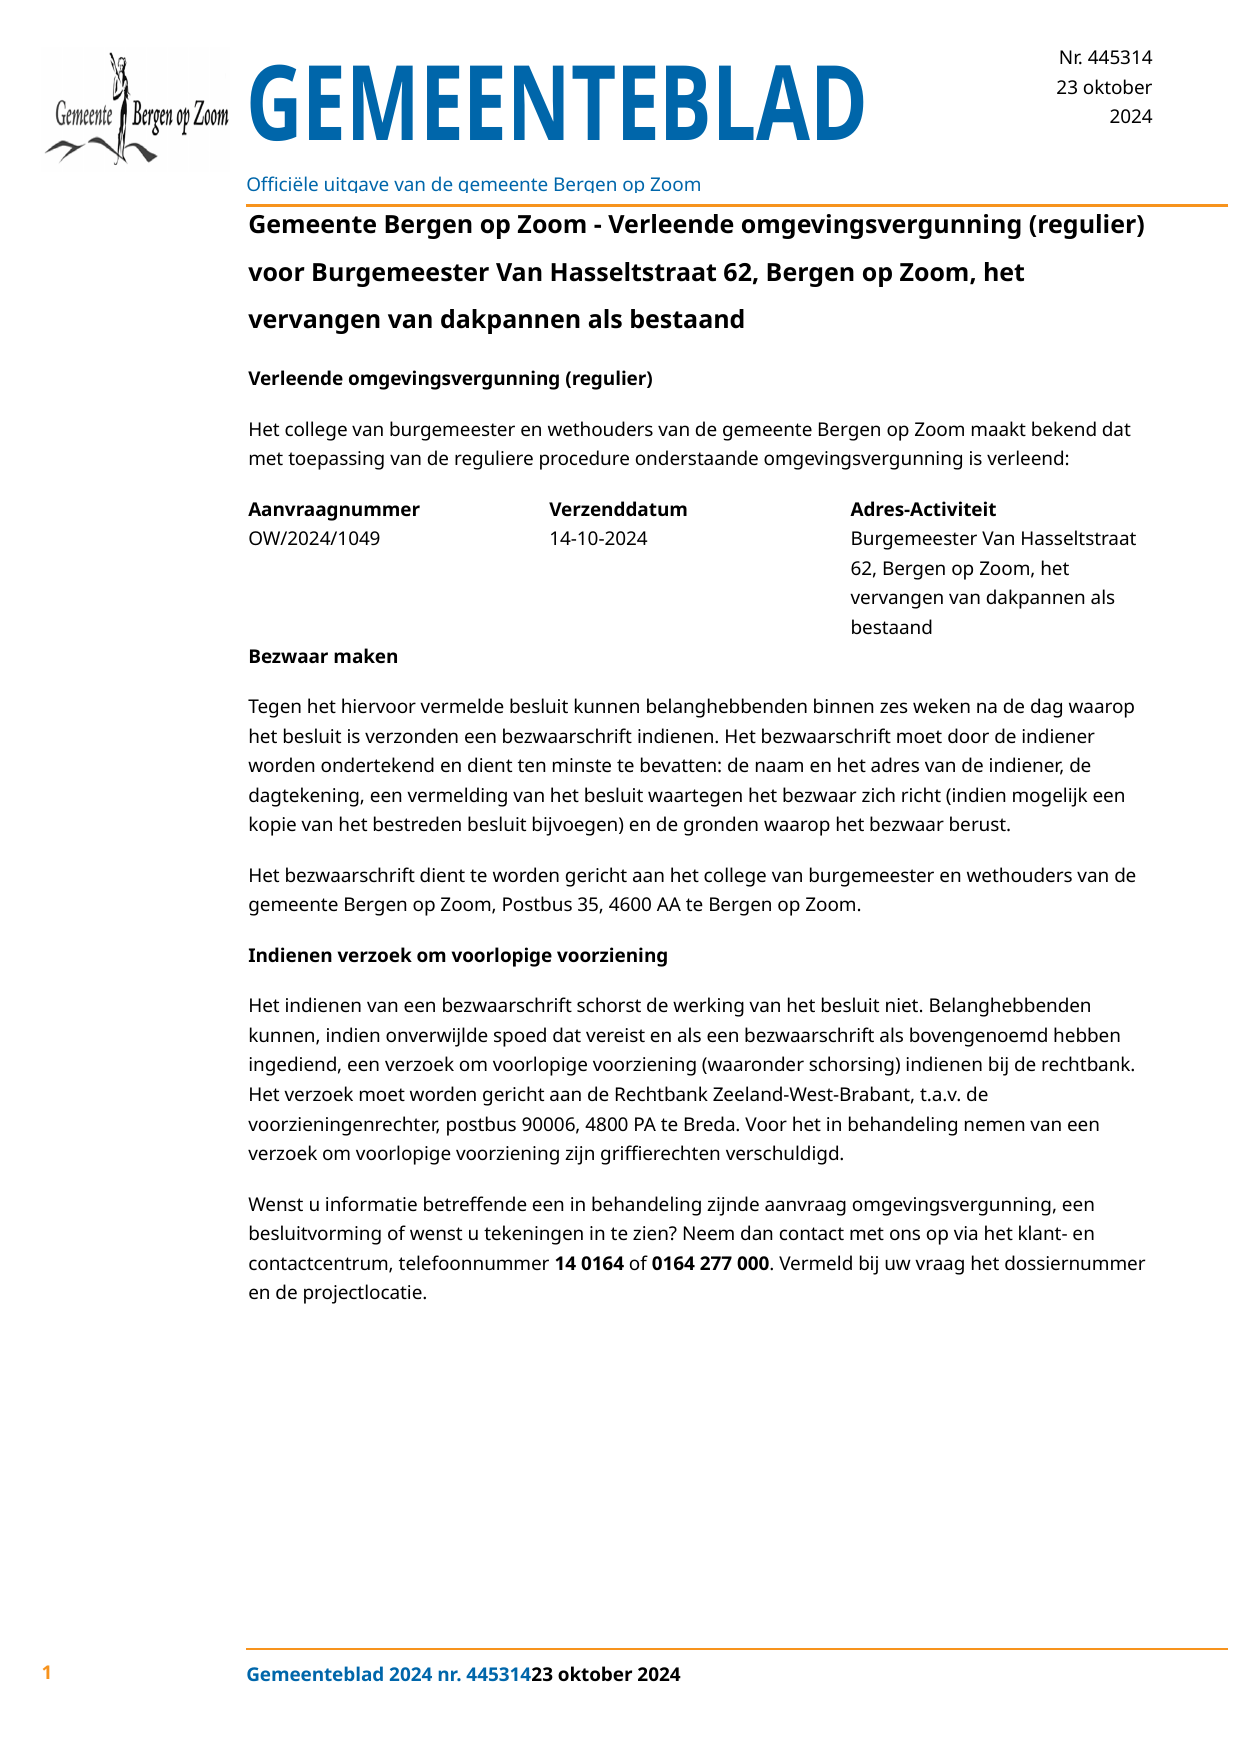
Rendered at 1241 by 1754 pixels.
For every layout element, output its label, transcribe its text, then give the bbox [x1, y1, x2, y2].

text Indienen verzoek om voorlopige voorziening [248, 942, 1152, 968]
table_header Adres-Activiteit [850, 496, 1152, 522]
text Tegen het hiervoor vermelde besluit kunnen belanghebbenden binnen zes weken na de dag waarop het besluit is verzonden een bezwaarschrift indienen. Het bezwaarschrift moet door de indiener worden ondertekend en dient ten minste te bevatten: de naam en het adres van de indiener, de dagtekening, een vermelding van het besluit waartegen het bezwaar zich richt (indien mogelijk een kopie van het bestreden besluit bijvoegen) en de gronden waarop het bezwaar berust. [248, 693, 1152, 837]
text Het college van burgemeester en wethouders van de gemeente Bergen op Zoom maakt bekend dat met toepassing van de reguliere procedure onderstaande omgevingsvergunning is verleend: [248, 416, 1152, 471]
table_header Burgemeester Van Hasseltstraat 62, Bergen op Zoom, het vervangen van dakpannen als bestaand [850, 525, 1152, 639]
table_header Verzenddatum [549, 496, 850, 522]
text Het indienen van een bezwaarschrift schorst de werking van het besluit niet. Belanghebbenden kunnen, indien onverwijlde spoed dat vereist en als een bezwaarschrift als bovengenoemd hebben ingediend, een verzoek om voorlopige voorziening (waaronder schorsing) indienen bij de rechtbank. Het verzoek moet worden gericht aan de Rechtbank Zeeland-West-Brabant, t.a.v. de voorzieningenrechter, postbus 90006, 4800 PA te Breda. Voor het in behandeling nemen van een verzoek om voorlopige voorziening zijn griffierechten verschuldigd. [248, 992, 1152, 1166]
text Bezwaar maken [248, 643, 1152, 668]
text Wenst u informatie betreffende een in behandeling zijnde aanvraag omgevingsvergunning, een besluitvorming of wenst u tekeningen in te zien? Neem dan contact met ons op via het klant- en contactcentrum, telefoonnummer 14 0164 of 0164 277 000. Vermeld bij uw vraag het dossiernummer en de projectlocatie. [248, 1191, 1152, 1305]
text Gemeente Bergen op Zoom - Verleende omgevingsvergunning (regulier) voor Burgemeester Van Hasseltstraat 62, Bergen op Zoom, het vervangen van dakpannen als bestaand [248, 207, 1152, 336]
table_header 14-10-2024 [549, 525, 850, 639]
picture [41, 47, 231, 172]
table_header OW/2024/1049 [248, 525, 549, 639]
text Het bezwaarschrift dient te worden gericht aan het college van burgemeester en wethouders van de gemeente Bergen op Zoom, Postbus 35, 4600 AA te Bergen op Zoom. [248, 862, 1152, 917]
table_header Aanvraagnummer [248, 496, 549, 522]
text Verleende omgevingsvergunning (regulier) [248, 366, 1152, 391]
